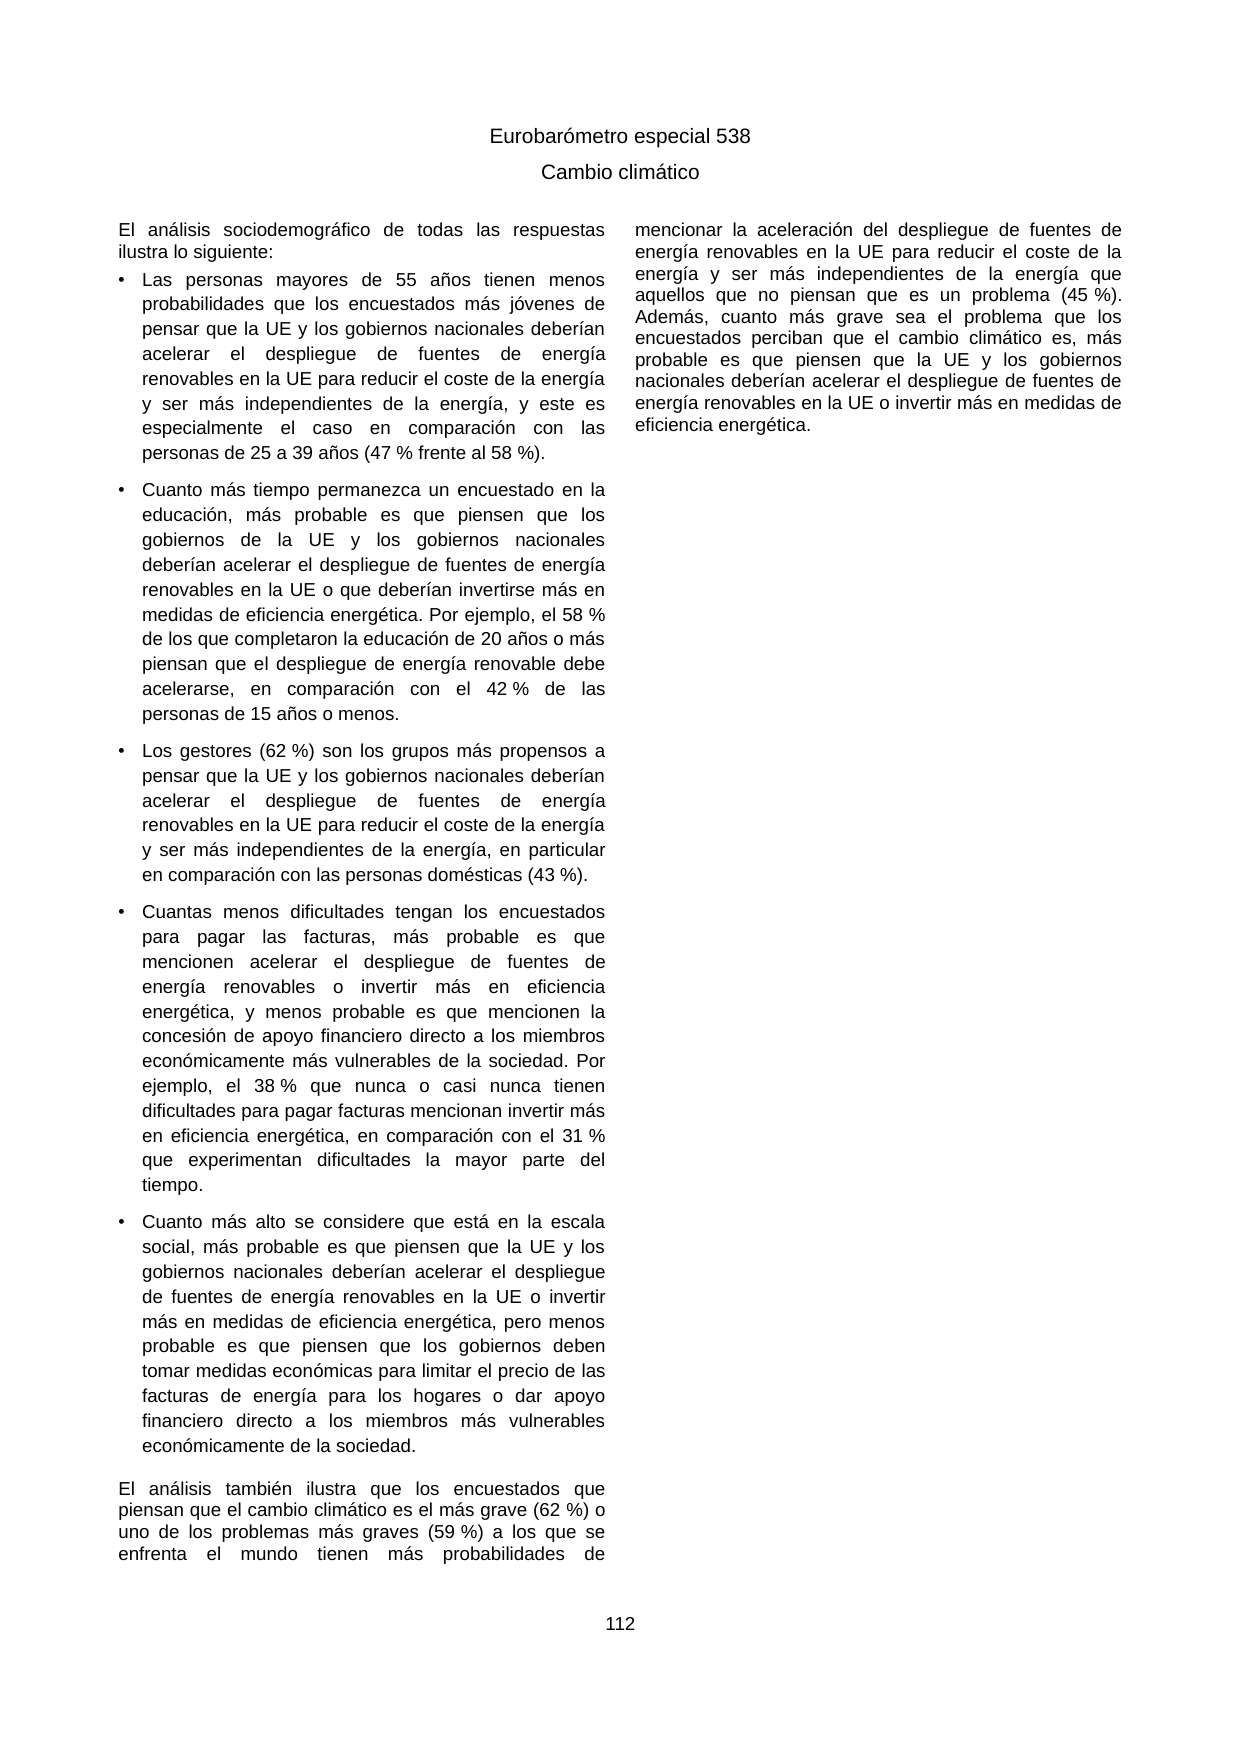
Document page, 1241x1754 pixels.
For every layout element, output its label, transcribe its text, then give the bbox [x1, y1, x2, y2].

text El análisis sociodemográfico de todas las respuestas ilustra lo siguiente: [118, 219, 605, 262]
list Cuantas menos dificultades tengan los encuestados para pagar las facturas, más probable es que mencionen acelerar el despliegue de fuentes de energía renovables o invertir más en eficiencia energética, y menos probable es que mencionen la concesión de apoyo financiero directo a los miembros económicamente más vulnerables de la sociedad. Por ejemplo, el 38 % que nunca o casi nunca tienen dificultades para pagar facturas mencionan invertir más en eficiencia energética, en comparación con el 31 % que experimentan dificultades la mayor parte del tiempo. [118, 901, 605, 1196]
list Los gestores (62 %) son los grupos más propensos a pensar que la UE y los gobiernos nacionales deberían acelerar el despliegue de fuentes de energía renovables en la UE para reducir el coste de la energía y ser más independientes de la energía, en particular en comparación con las personas domésticas (43 %). [118, 740, 605, 885]
text mencionar la aceleración del despliegue de fuentes de energía renovables en la UE para reducir el coste de la energía y ser más independientes de la energía que aquellos que no piensan que es un problema (45 %). Además, cuanto más grave sea el problema que los encuestados perciban que el cambio climático es, más probable es que piensen que la UE y los gobiernos nacionales deberían acelerar el despliegue de fuentes de energía renovables en la UE o invertir más en medidas de eficiencia energética. [635, 219, 1122, 435]
list Cuanto más tiempo permanezca un encuestado en la educación, más probable es que piensen que los gobiernos de la UE y los gobiernos nacionales deberían acelerar el despliegue de fuentes de energía renovables en la UE o que deberían invertirse más en medidas de eficiencia energética. Por ejemplo, el 58 % de los que completaron la educación de 20 años o más piensan que el despliegue de energía renovable debe acelerarse, en comparación con el 42 % de las personas de 15 años o menos. [118, 479, 605, 724]
list Cuanto más alto se considere que está en la escala social, más probable es que piensen que la UE y los gobiernos nacionales deberían acelerar el despliegue de fuentes de energía renovables en la UE o invertir más en medidas de eficiencia energética, pero menos probable es que piensen que los gobiernos deben tomar medidas económicas para limitar el precio de las facturas de energía para los hogares o dar apoyo financiero directo a los miembros más vulnerables económicamente de la sociedad. [118, 1211, 605, 1456]
list Las personas mayores de 55 años tienen menos probabilidades que los encuestados más jóvenes de pensar que la UE y los gobiernos nacionales deberían acelerar el despliegue de fuentes de energía renovables en la UE para reducir el coste de la energía y ser más independientes de la energía, y este es especialmente el caso en comparación con las personas de 25 a 39 años (47 % frente al 58 %). [118, 268, 605, 463]
text El análisis también ilustra que los encuestados que piensan que el cambio climático es el más grave (62 %) o uno de los problemas más graves (59 %) a los que se enfrenta el mundo tienen más probabilidades de [118, 1478, 605, 1564]
